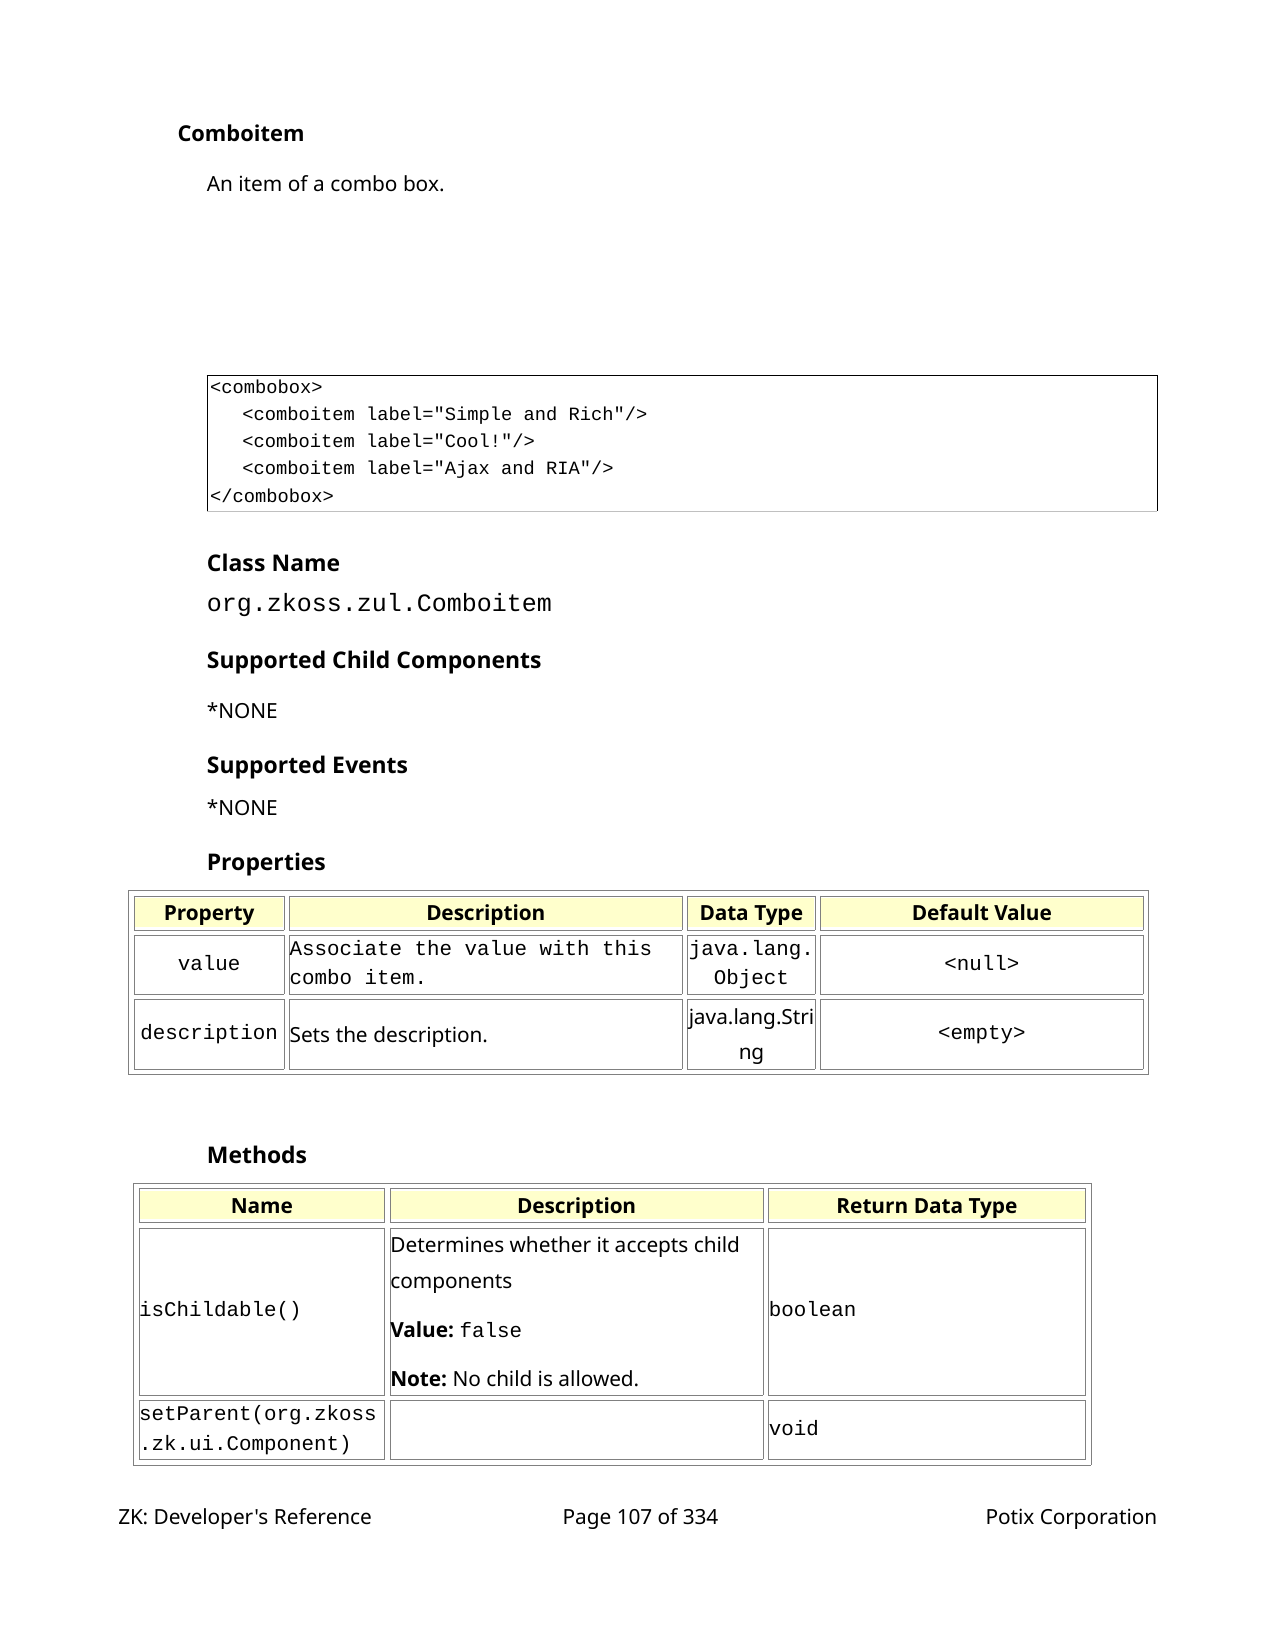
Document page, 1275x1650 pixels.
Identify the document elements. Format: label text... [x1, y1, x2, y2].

text *NONE [207, 793, 1157, 821]
subtitle Methods [207, 1139, 1157, 1170]
table_cell boolean [766, 1222, 1088, 1395]
table_cell <empty> [818, 994, 1146, 1068]
table_header Name [136, 1184, 387, 1222]
table_cell <null> [818, 930, 1146, 994]
table_cell setParent(org.zkoss.zk.ui.Component) [136, 1395, 387, 1459]
subtitle Supported Child Components [207, 644, 1157, 676]
table_cell java.lang.Object [685, 930, 817, 994]
text <combobox> [208, 376, 1157, 399]
subtitle Comboitem [177, 118, 1157, 148]
table_header Property [131, 891, 286, 929]
table_cell java.lang.String [685, 994, 817, 1068]
subtitle Properties [207, 846, 1157, 878]
table_cell Associate the value with this combo item. [286, 930, 685, 994]
text An item of a combo box. [207, 169, 1157, 197]
table_cell description [131, 994, 286, 1068]
table_cell Determines whether it accepts child components Value: false Note: No child is allowed. [387, 1222, 766, 1395]
table_cell isChildable() [136, 1222, 387, 1395]
table_header Description [387, 1184, 766, 1222]
table_header Default Value [818, 891, 1146, 929]
text </combobox> [208, 483, 1157, 511]
table_header Description [286, 891, 685, 929]
text org.zkoss.zul.Comboitem [207, 591, 1157, 619]
text <comboitem label="Simple and Rich"/> [208, 402, 1157, 426]
subtitle Class Name [207, 547, 1157, 579]
table_cell [387, 1395, 766, 1459]
subtitle Supported Events [207, 749, 1157, 781]
table_cell value [131, 930, 286, 994]
table_header Data Type [685, 891, 817, 929]
table_cell [391, 1401, 763, 1459]
text <comboitem label="Cool!"/> [208, 429, 1157, 453]
text <comboitem label="Ajax and RIA"/> [208, 456, 1157, 481]
table_cell void [766, 1395, 1088, 1459]
text *NONE [207, 696, 1157, 724]
table_cell Sets the description. [286, 994, 685, 1068]
table_header Return Data Type [766, 1184, 1088, 1222]
